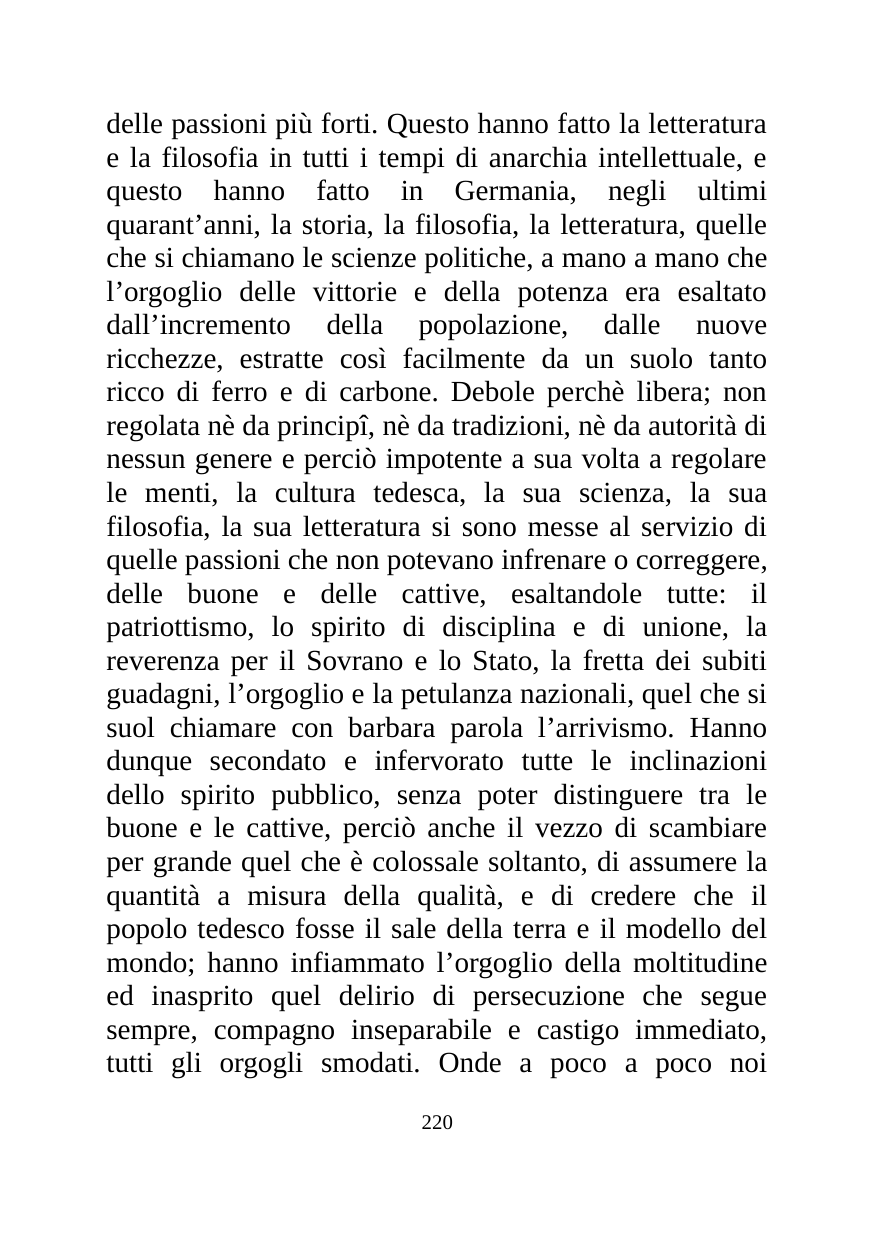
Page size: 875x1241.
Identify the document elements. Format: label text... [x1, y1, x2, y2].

text delle passioni più forti. Questo hanno fatto la letteratura e la filosofia in tutti i tempi di anarchia intellettuale, e questo hanno fatto in Germania, negli ultimi quarant’anni, la storia, la filosofia, la letteratura, quelle che si chiamano le scienze politiche, a mano a mano che l’orgoglio delle vittorie e della potenza era esaltato dall’incremento della popolazione, dalle nuove ricchezze, estratte così facilmente da un suolo tanto ricco di ferro e di carbone. Debole perchè libera; non regolata nè da principî, nè da tradizioni, nè da autorità di nessun genere e perciò impotente a sua volta a regolare le menti, la cultura tedesca, la sua scienza, la sua filosofia, la sua letteratura si sono messe al servizio di quelle passioni che non potevano infrenare o correggere, delle buone e delle cattive, esaltandole tutte: il patriottismo, lo spirito di disciplina e di unione, la reverenza per il Sovrano e lo Stato, la fretta dei subiti guadagni, l’orgoglio e la petulanza nazionali, quel che si suol chiamare con barbara parola l’arrivismo. Hanno dunque secondato e infervorato tutte le inclinazioni dello spirito pubblico, senza poter distinguere tra le buone e le cattive, perciò anche il vezzo di scambiare per grande quel che è colossale soltanto, di assumere la quantità a misura della qualità, e di credere che il popolo tedesco fosse il sale della terra e il modello del mondo; hanno infiammato l’orgoglio della moltitudine ed inasprito quel delirio di persecuzione che segue sempre, compagno inseparabile e castigo immediato, tutti gli orgogli smodati. Onde a poco a poco noi [106, 106, 768, 1079]
